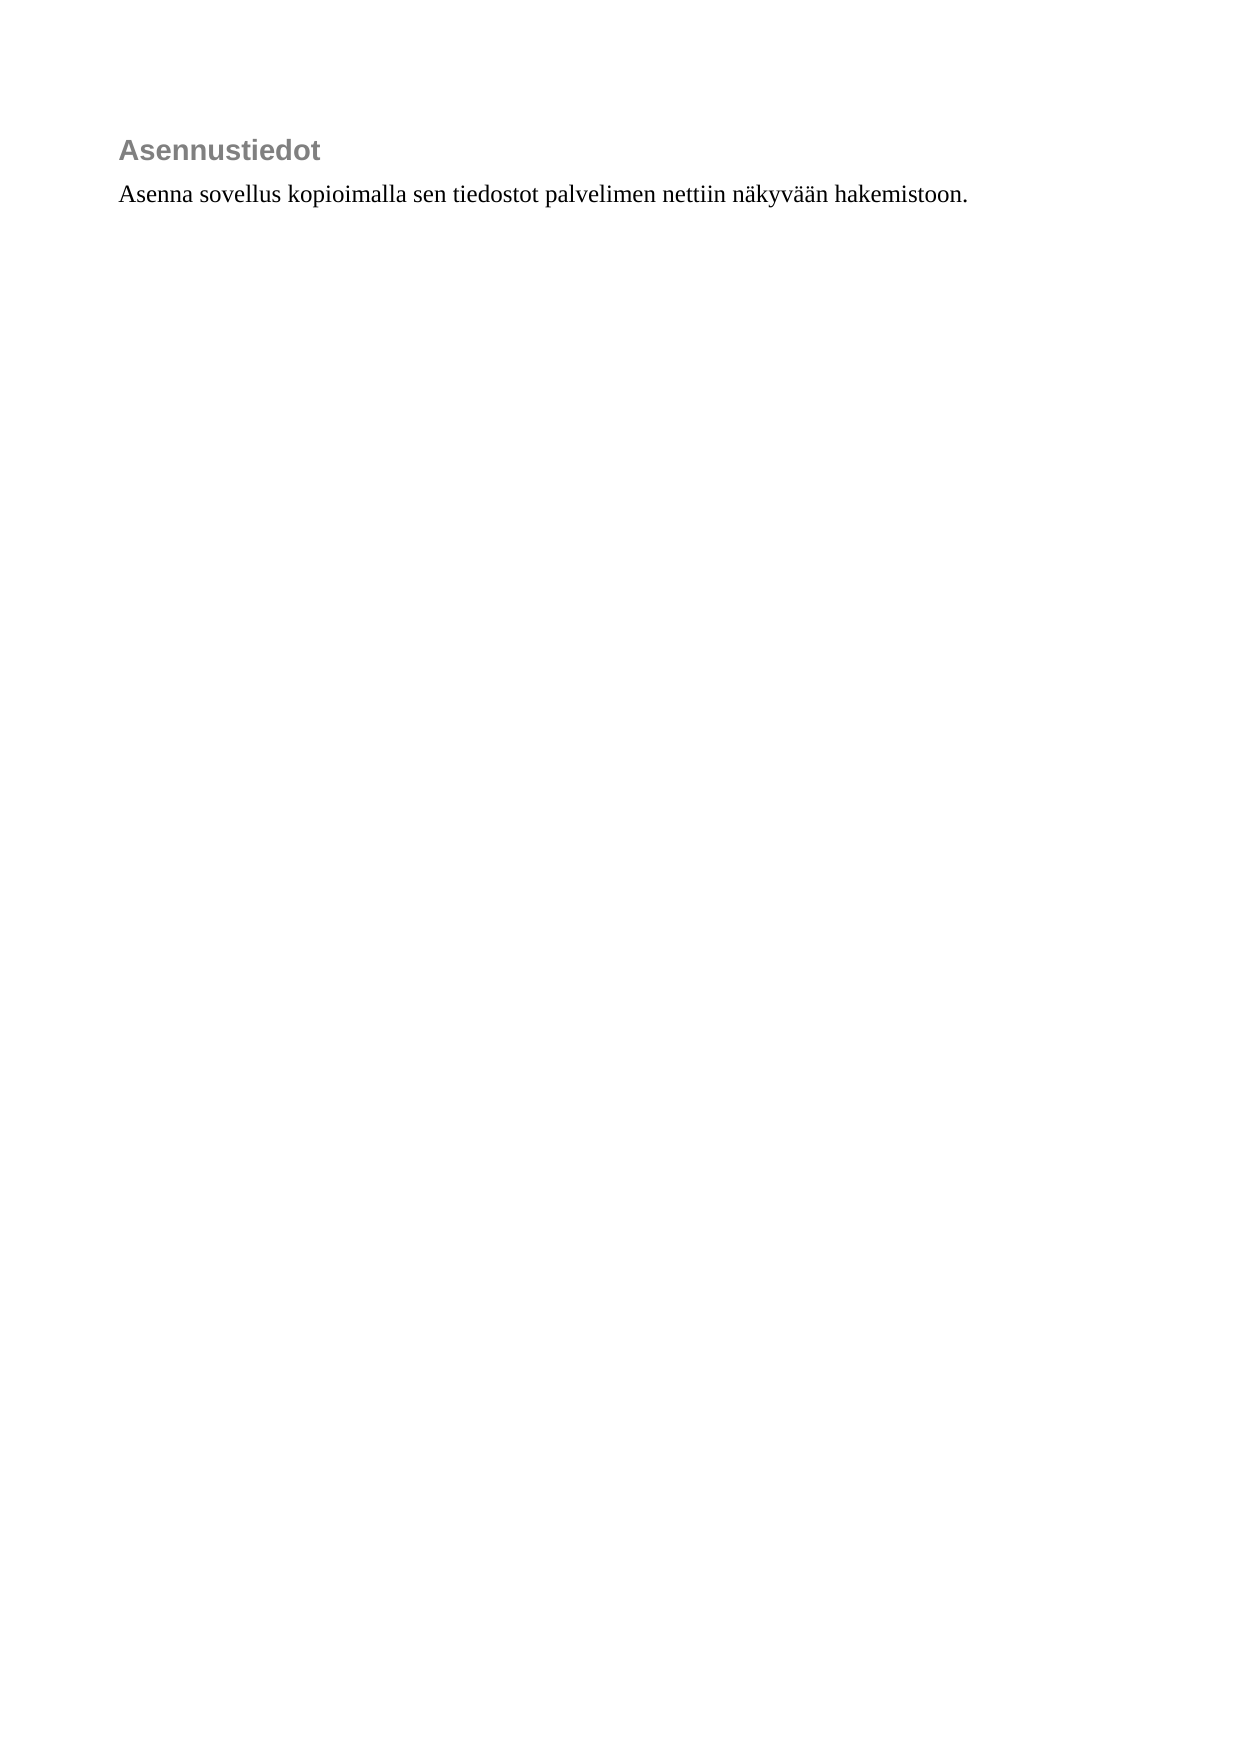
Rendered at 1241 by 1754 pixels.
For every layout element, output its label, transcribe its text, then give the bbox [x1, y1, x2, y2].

text Asenna sovellus kopioimalla sen tiedostot palvelimen nettiin näkyvään hakemistoon. [118, 179, 1122, 207]
subtitle Asennustiedot [118, 133, 1122, 166]
